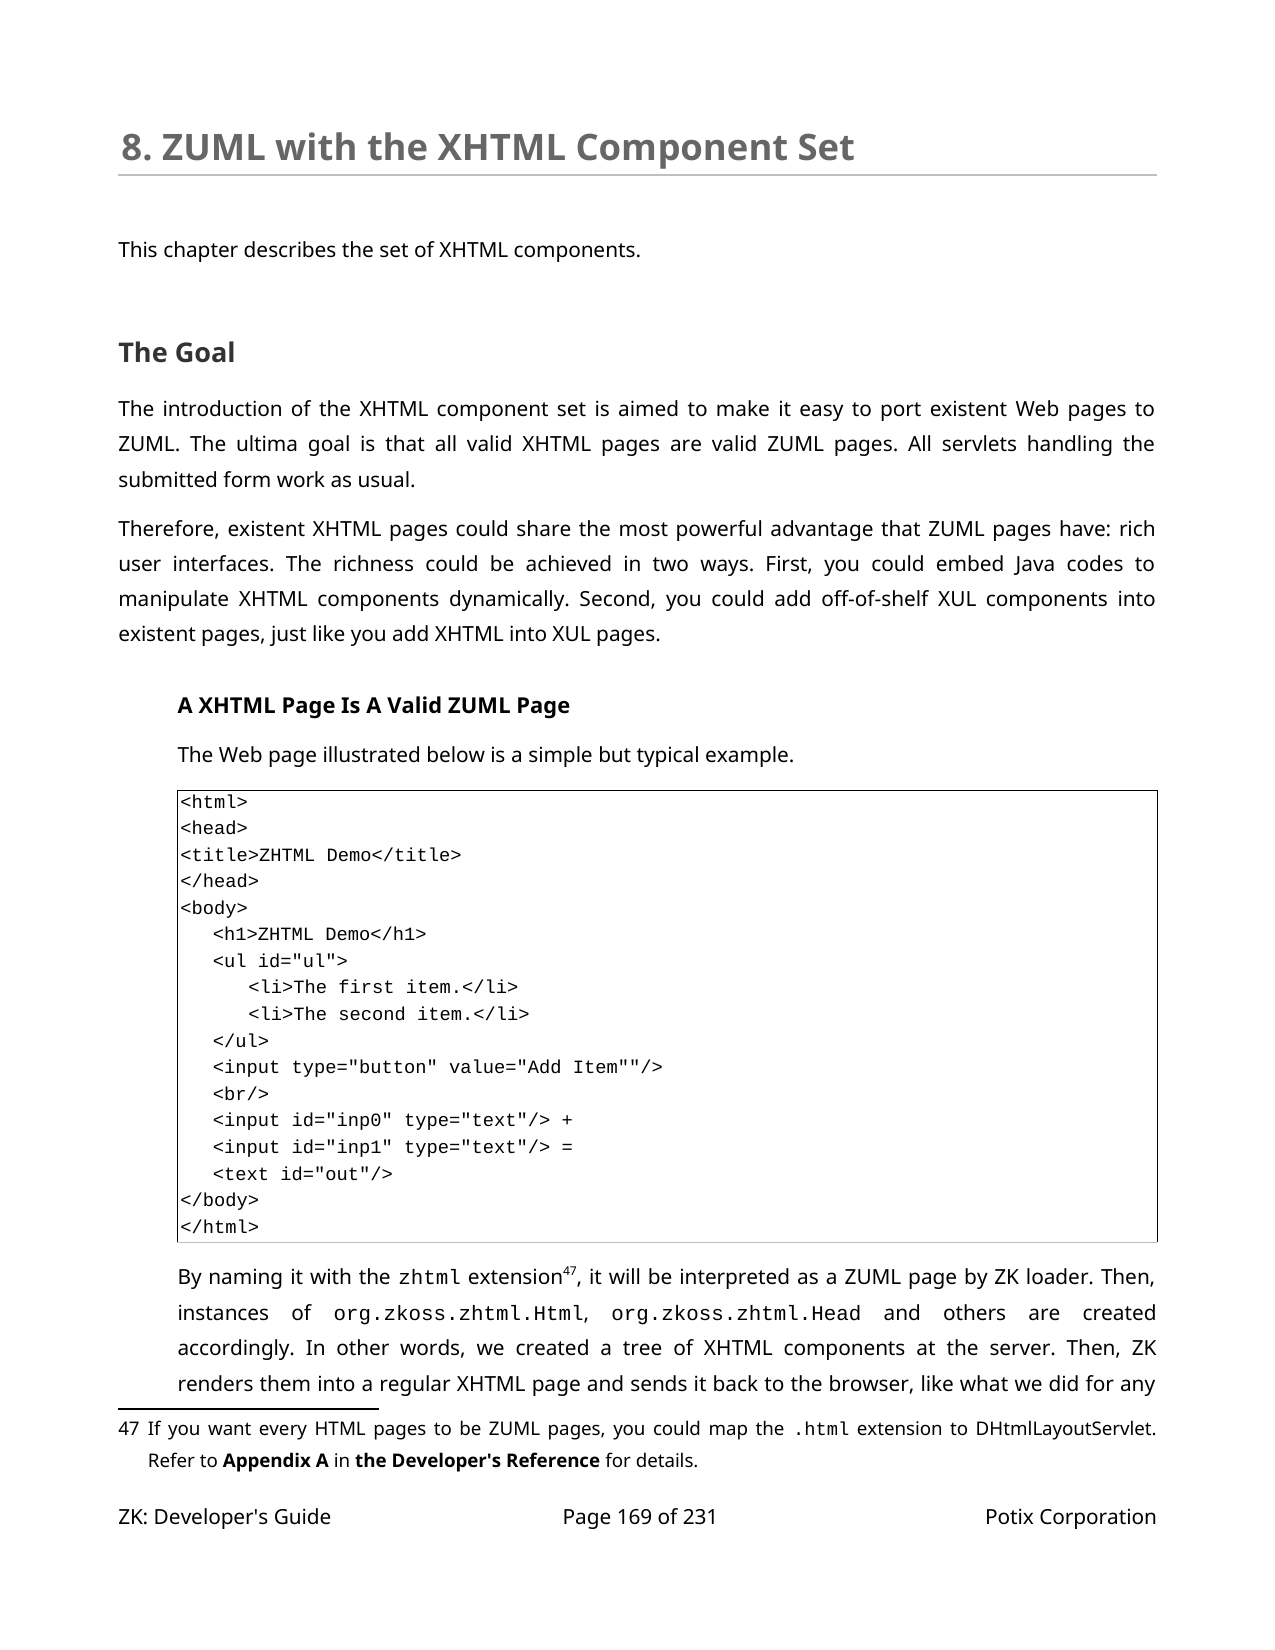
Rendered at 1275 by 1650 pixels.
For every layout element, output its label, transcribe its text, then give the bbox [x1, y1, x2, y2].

text The Web page illustrated below is a simple but typical example. [177, 741, 1157, 769]
text Therefore, existent XHTML pages could share the most powerful advantage that ZUML pages have: rich user interfaces. The richness could be achieved in two ways. First, you could embed Java codes to manipulate XHTML components dynamically. Second, you could add off-of-shelf XUL components into existent pages, just like you add XHTML into XUL pages. [118, 514, 1157, 647]
text If you want every HTML pages to be ZUML pages, you could map the .html extension to DHtmlLayoutServlet. Refer to Appendix A in the Developer's Reference for details. [118, 1415, 1157, 1473]
text <html> <head> <title>ZHTML Demo</title> </head> <body> <h1>ZHTML Demo</h1> <ul id="ul"> <li>The first item.</li> <li>The second item.</li> </ul> <input type="button" value="Add Item""/> <br/> <input id="inp0" type="text"/> + <input id="inp1" type="text"/> = <text id="out"/> </body> </html> [178, 791, 1157, 1242]
text By naming it with the zhtml extension, it will be interpreted as a ZUML page by ZK loader. Then, instances of org.zkoss.zhtml.Html, org.zkoss.zhtml.Head and others are created accordingly. In other words, we created a tree of XHTML components at the server. Then, ZK renders them into a regular XHTML page and sends it back to the browser, like what we did for any [177, 1262, 1157, 1397]
text This chapter describes the set of XHTML components. [118, 235, 1157, 263]
text The introduction of the XHTML component set is aimed to make it easy to port existent Web pages to ZUML. The ultima goal is that all valid XHTML pages are valid ZUML pages. All servlets handling the submitted form work as usual. [118, 394, 1157, 493]
subtitle The Goal [118, 334, 1157, 371]
subtitle 8. ZUML with the XHTML Component Set [118, 118, 1157, 174]
subtitle A XHTML Page Is A Valid ZUML Page [177, 690, 1157, 720]
